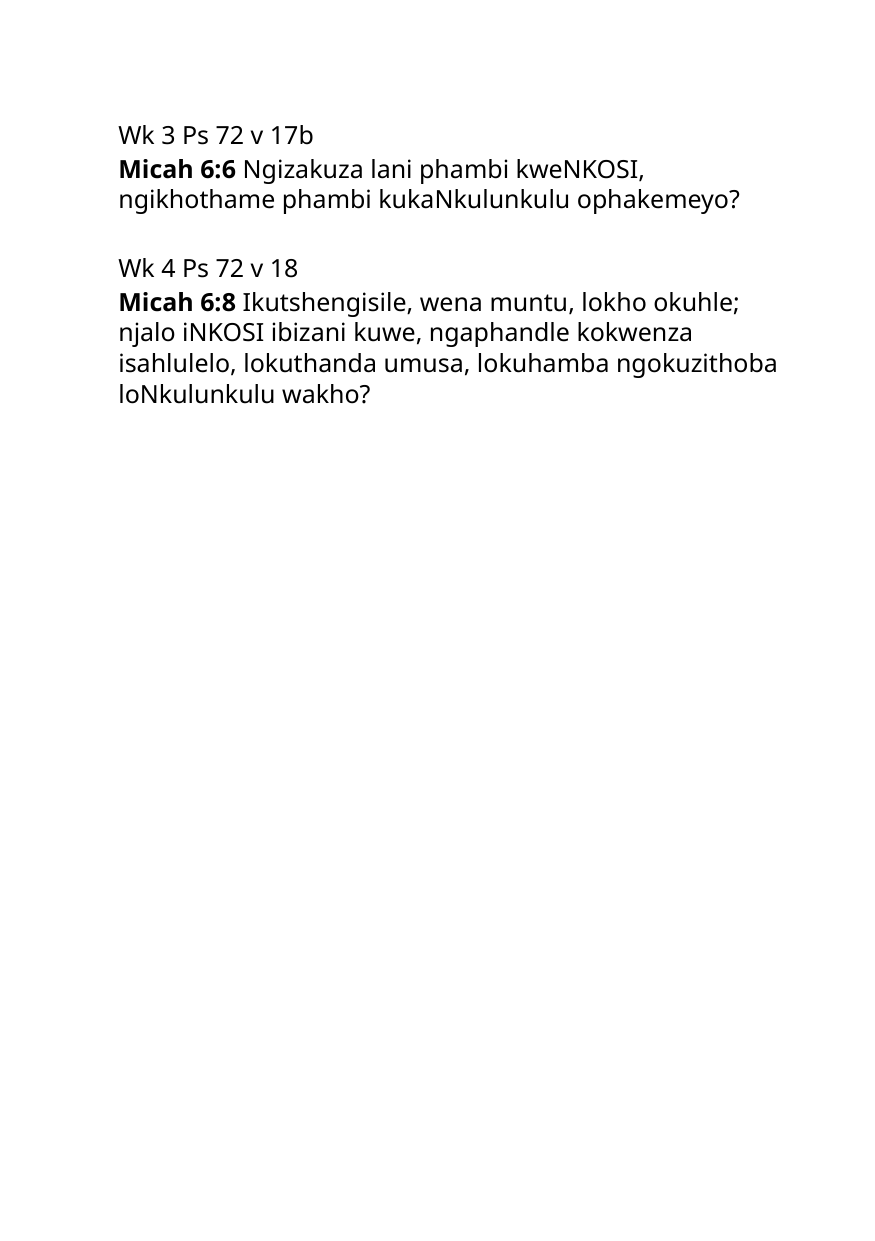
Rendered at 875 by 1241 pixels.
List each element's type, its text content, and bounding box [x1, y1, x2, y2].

text Wk 4 Ps 72 v 18 [118, 250, 786, 284]
text Micah 6:8 Ikutshengisile, wena muntu, lokho okuhle; njalo iNKOSI ibizani kuwe, ngaphandle kokwenza isahlulelo, lokuthanda umusa, lokuhamba ngokuzithoba loNkulunkulu wakho? [118, 284, 786, 411]
text Micah 6:6 Ngizakuza lani phambi kweNKOSI, ngikhothame phambi kukaNkulunkulu ophakemeyo? [118, 151, 786, 216]
text Wk 3 Ps 72 v 17b [118, 117, 786, 151]
